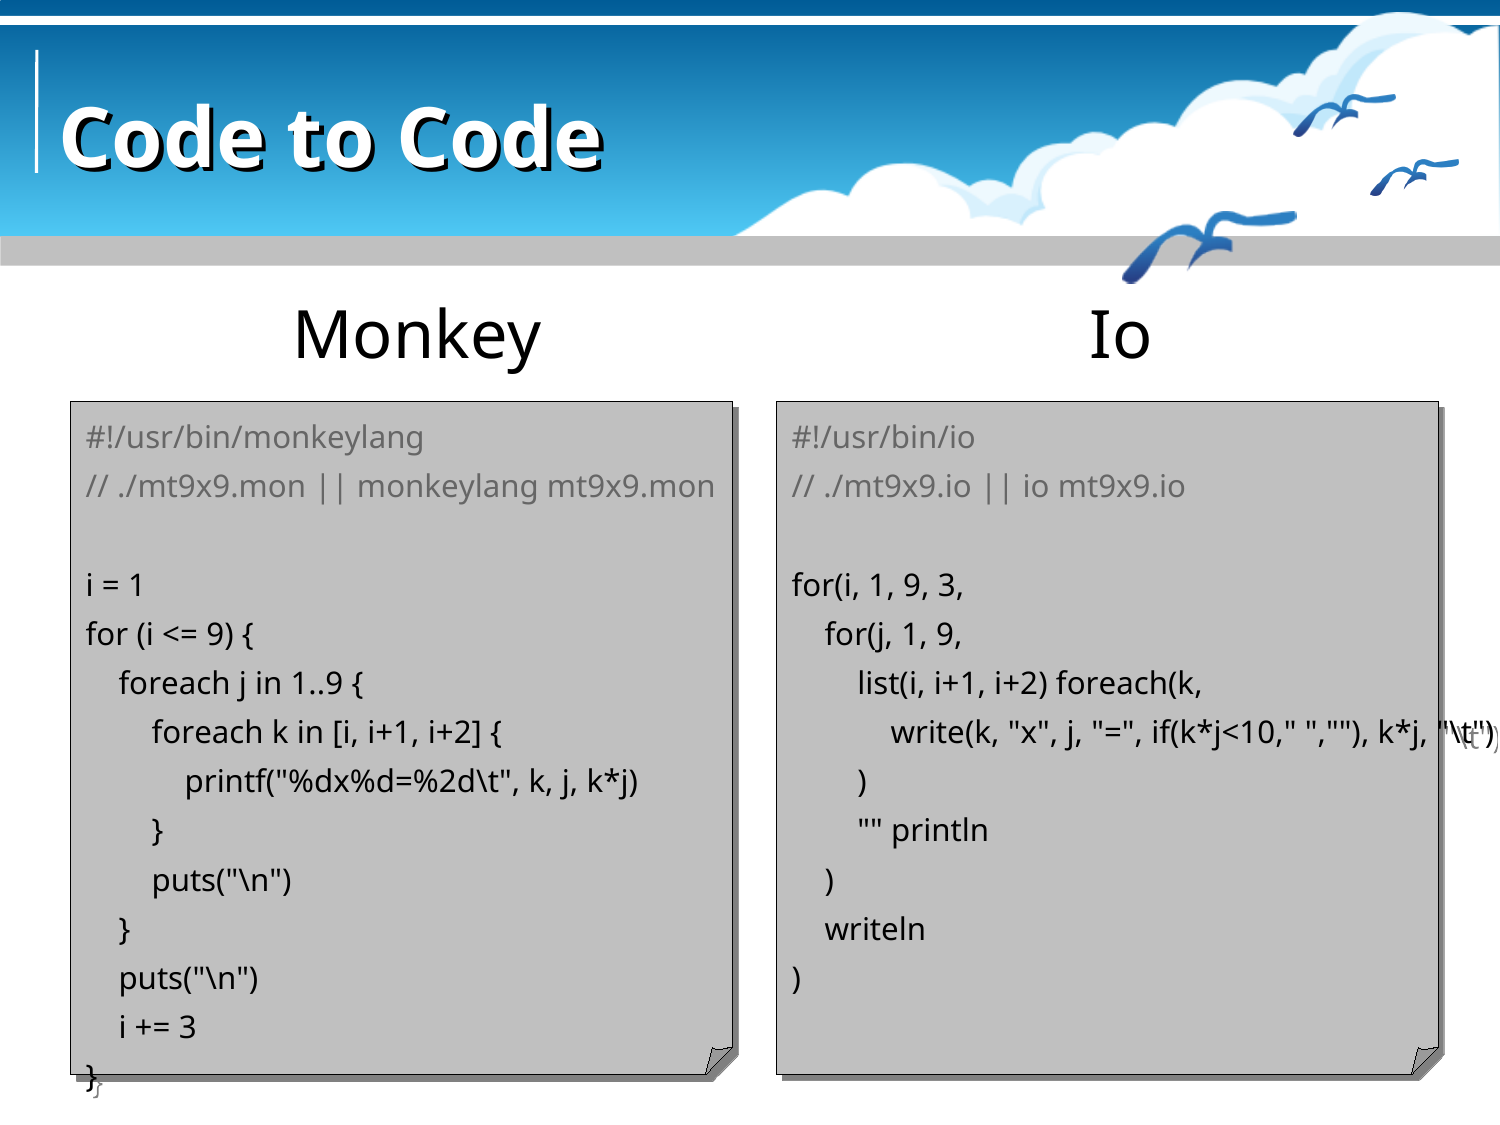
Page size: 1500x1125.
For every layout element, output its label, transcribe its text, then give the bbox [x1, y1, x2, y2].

picture [730, 12, 1500, 284]
text_box #!/usr/bin/monkeylang // ./mt9x9.mon || monkeylang mt9x9.mon i = 1 for (i <= 9) { foreach j in 1..9 { foreach k in [i, i+1, i+2] { printf("%dx%d=%2d\t", k, j, k*j) } puts("\n") } puts("\n") i += 3 } [70, 401, 733, 1075]
text_box #!/usr/bin/io // ./mt9x9.io || io mt9x9.io for(i, 1, 9, 3, for(j, 1, 9, list(i, i+1, i+2) foreach(k, write(k, "x", j, "=", if(k*j<10," ",""), k*j, "\t") ) "" println ) writeln ) [776, 401, 1439, 1075]
text_box Monkey [277, 283, 591, 388]
text_box Io [1074, 283, 1188, 388]
title Code to Code [59, 86, 1465, 186]
